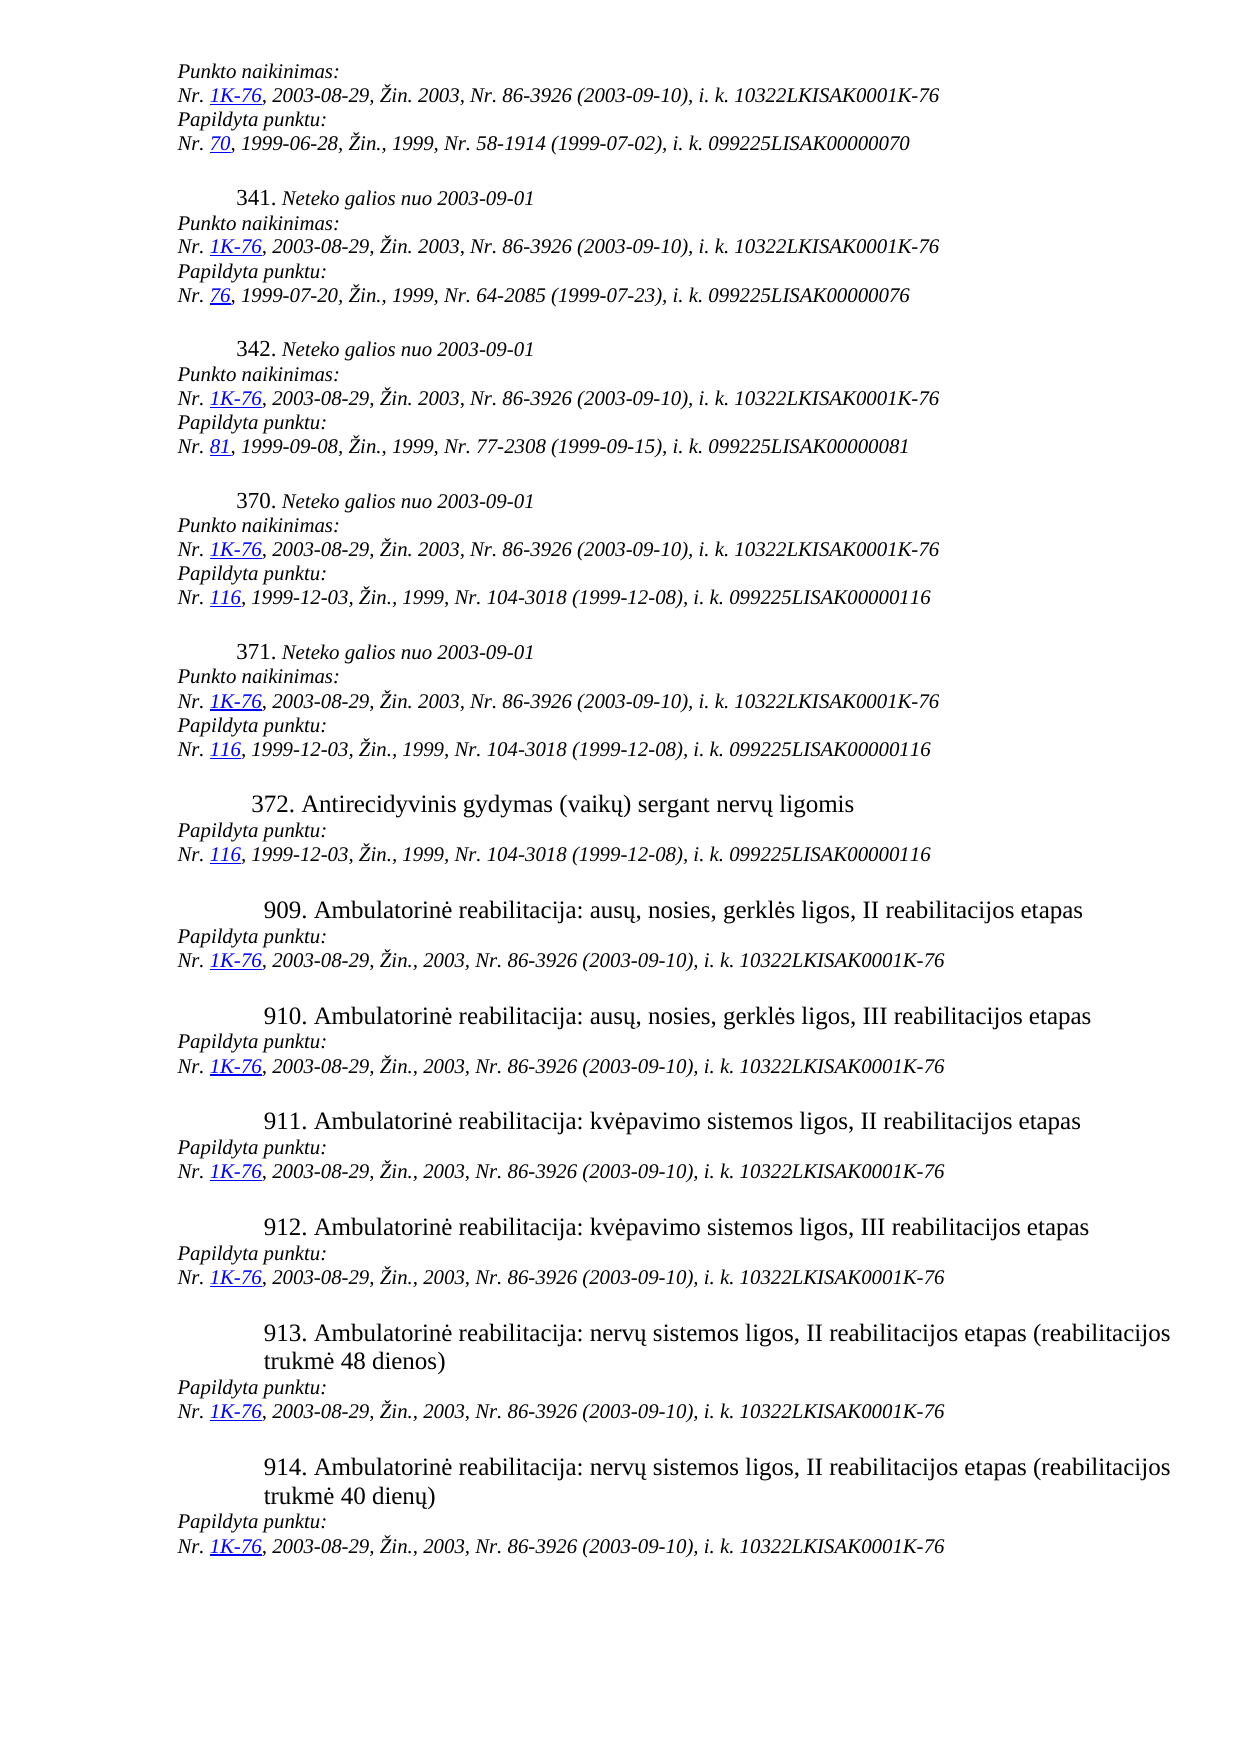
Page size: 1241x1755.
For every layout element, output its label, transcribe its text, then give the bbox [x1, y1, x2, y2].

text Papildyta punktu: [177, 1241, 1181, 1265]
text 342. Neteko galios nuo 2003-09-01 [177, 335, 1181, 362]
text Punkto naikinimas: [177, 362, 1181, 386]
text 372. Antirecidyvinis gydymas (vaikų) sergant nervų ligomis [177, 789, 1181, 818]
text Nr. 1K-76, 2003-08-29, Žin., 2003, Nr. 86-3926 (2003-09-10), i. k. 10322LKISAK0001K-76 [177, 1399, 1181, 1423]
text Papildyta punktu: [177, 258, 1181, 283]
text Nr. 1K-76, 2003-08-29, Žin. 2003, Nr. 86-3926 (2003-09-10), i. k. 10322LKISAK0001K-76 [177, 234, 1181, 258]
text Nr. 81, 1999-09-08, Žin., 1999, Nr. 77-2308 (1999-09-15), i. k. 099225LISAK00000081 [177, 434, 1181, 458]
text Papildyta punktu: [177, 561, 1181, 585]
text Punkto naikinimas: [177, 210, 1181, 234]
text 913. Ambulatorinė reabilitacija: nervų sistemos ligos, II reabilitacijos etapas (reabilitacijos trukmė 48 dienos) [263, 1318, 1181, 1375]
text Nr. 1K-76, 2003-08-29, Žin. 2003, Nr. 86-3926 (2003-09-10), i. k. 10322LKISAK0001K-76 [177, 83, 1181, 107]
text Nr. 1K-76, 2003-08-29, Žin. 2003, Nr. 86-3926 (2003-09-10), i. k. 10322LKISAK0001K-76 [177, 386, 1181, 410]
text Punkto naikinimas: [177, 59, 1181, 83]
text 912. Ambulatorinė reabilitacija: kvėpavimo sistemos ligos, III reabilitacijos etapas [263, 1212, 1181, 1241]
text Nr. 1K-76, 2003-08-29, Žin., 2003, Nr. 86-3926 (2003-09-10), i. k. 10322LKISAK0001K-76 [177, 1053, 1181, 1078]
text 341. Neteko galios nuo 2003-09-01 [177, 184, 1181, 210]
text 911. Ambulatorinė reabilitacija: kvėpavimo sistemos ligos, II reabilitacijos etapas [263, 1106, 1181, 1135]
text Papildyta punktu: [177, 713, 1181, 737]
text Nr. 116, 1999-12-03, Žin., 1999, Nr. 104-3018 (1999-12-08), i. k. 099225LISAK00000116 [177, 737, 1181, 761]
text Papildyta punktu: [177, 818, 1181, 842]
text Nr. 70, 1999-06-28, Žin., 1999, Nr. 58-1914 (1999-07-02), i. k. 099225LISAK00000070 [177, 131, 1181, 155]
text Papildyta punktu: [177, 1509, 1181, 1533]
text Nr. 116, 1999-12-03, Žin., 1999, Nr. 104-3018 (1999-12-08), i. k. 099225LISAK00000116 [177, 585, 1181, 609]
text 909. Ambulatorinė reabilitacija: ausų, nosies, gerklės ligos, II reabilitacijos etapas [263, 895, 1181, 924]
text Nr. 76, 1999-07-20, Žin., 1999, Nr. 64-2085 (1999-07-23), i. k. 099225LISAK00000076 [177, 283, 1181, 307]
text Papildyta punktu: [177, 107, 1181, 131]
text Papildyta punktu: [177, 1135, 1181, 1159]
text Papildyta punktu: [177, 1029, 1181, 1053]
text Nr. 1K-76, 2003-08-29, Žin. 2003, Nr. 86-3926 (2003-09-10), i. k. 10322LKISAK0001K-76 [177, 688, 1181, 713]
text 910. Ambulatorinė reabilitacija: ausų, nosies, gerklės ligos, III reabilitacijos etapas [263, 1001, 1181, 1029]
text Punkto naikinimas: [177, 664, 1181, 688]
text 914. Ambulatorinė reabilitacija: nervų sistemos ligos, II reabilitacijos etapas (reabilitacijos trukmė 40 dienų) [263, 1452, 1181, 1509]
text Punkto naikinimas: [177, 513, 1181, 537]
text Nr. 1K-76, 2003-08-29, Žin., 2003, Nr. 86-3926 (2003-09-10), i. k. 10322LKISAK0001K-76 [177, 1265, 1181, 1289]
text 370. Neteko galios nuo 2003-09-01 [177, 487, 1181, 513]
text 371. Neteko galios nuo 2003-09-01 [177, 638, 1181, 664]
text Nr. 1K-76, 2003-08-29, Žin. 2003, Nr. 86-3926 (2003-09-10), i. k. 10322LKISAK0001K-76 [177, 537, 1181, 561]
text Nr. 1K-76, 2003-08-29, Žin., 2003, Nr. 86-3926 (2003-09-10), i. k. 10322LKISAK0001K-76 [177, 1533, 1181, 1558]
text Nr. 116, 1999-12-03, Žin., 1999, Nr. 104-3018 (1999-12-08), i. k. 099225LISAK00000116 [177, 842, 1181, 866]
text Papildyta punktu: [177, 1375, 1181, 1399]
text Nr. 1K-76, 2003-08-29, Žin., 2003, Nr. 86-3926 (2003-09-10), i. k. 10322LKISAK0001K-76 [177, 948, 1181, 972]
text Papildyta punktu: [177, 924, 1181, 948]
text Nr. 1K-76, 2003-08-29, Žin., 2003, Nr. 86-3926 (2003-09-10), i. k. 10322LKISAK0001K-76 [177, 1159, 1181, 1183]
text Papildyta punktu: [177, 410, 1181, 434]
